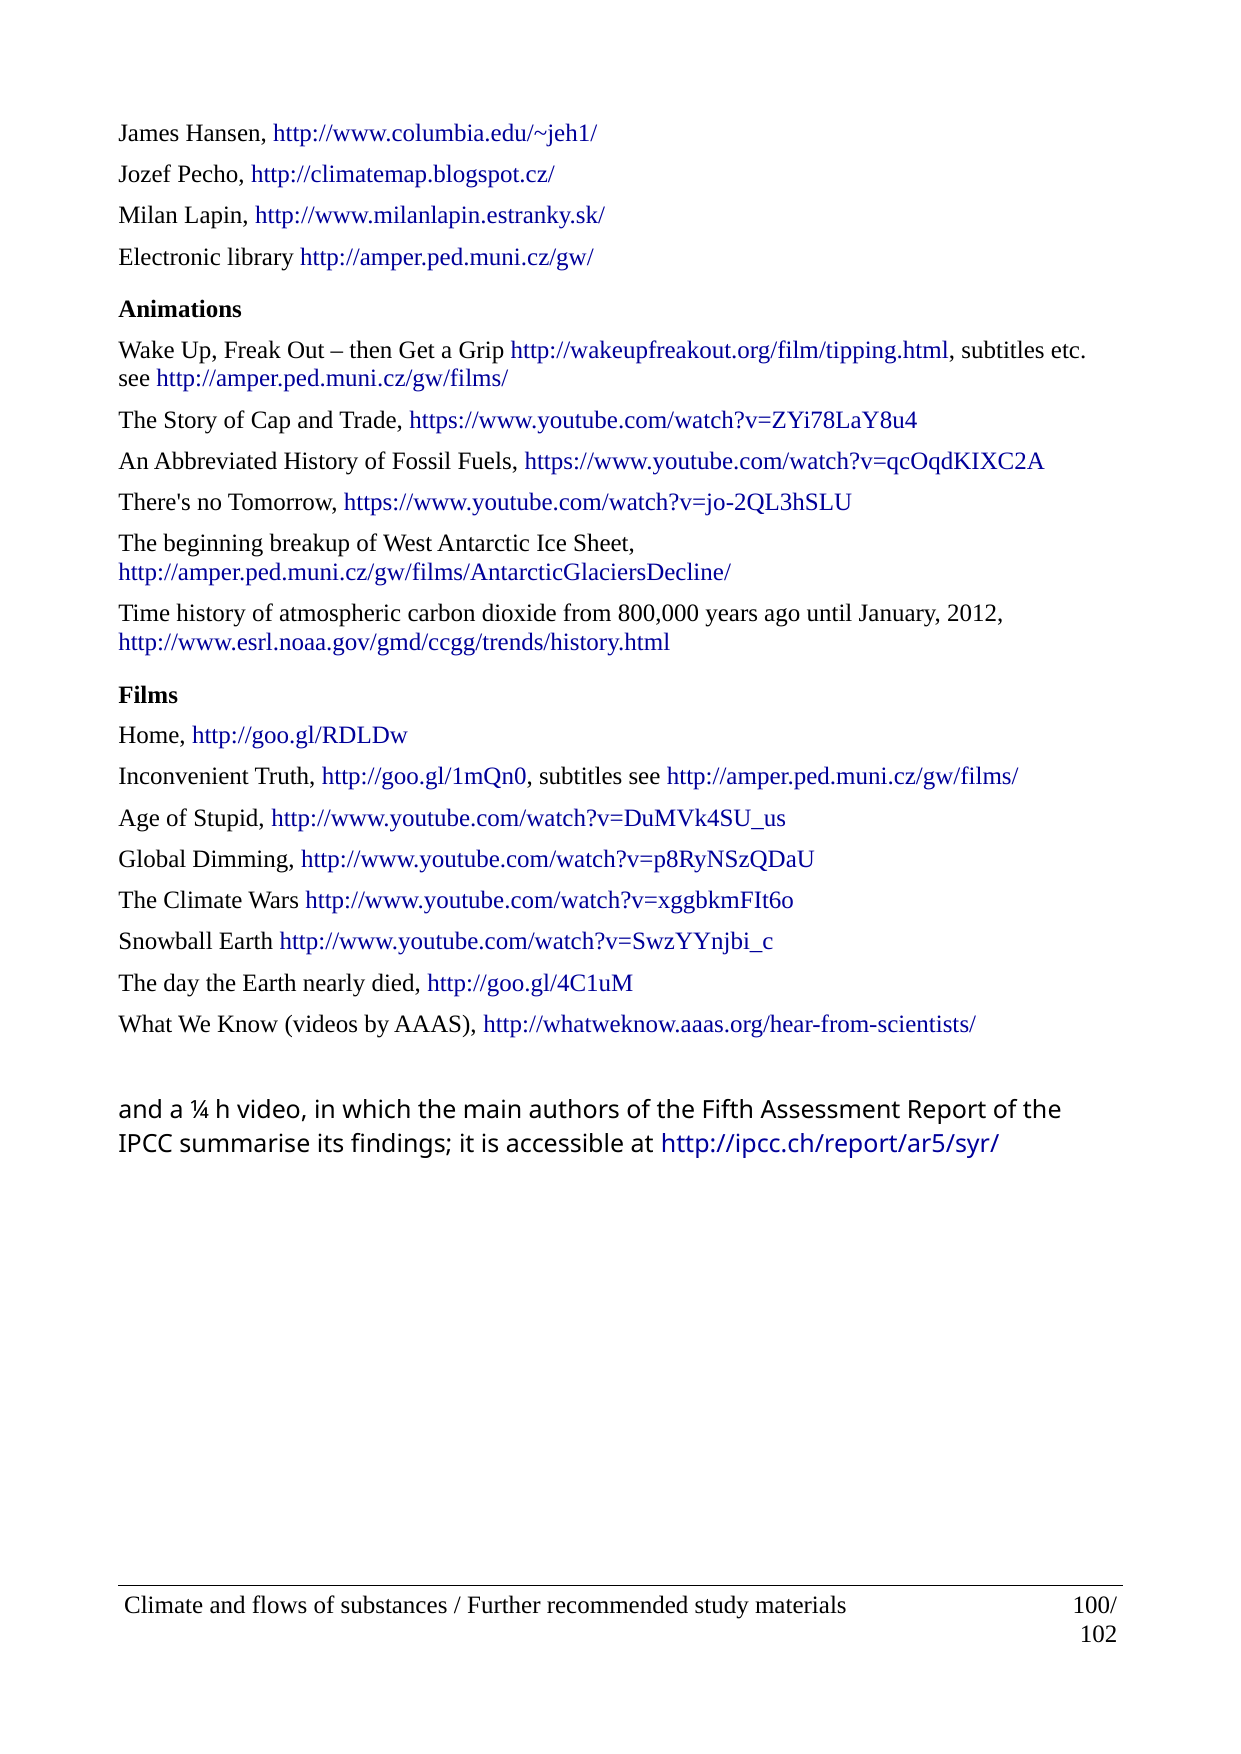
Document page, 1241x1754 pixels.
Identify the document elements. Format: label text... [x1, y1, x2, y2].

text The beginning breakup of West Antarctic Ice Sheet, http://amper.ped.muni.cz/gw/films/AntarcticGlaciersDecline/ [118, 528, 1122, 586]
text An Abbreviated History of Fossil Fuels, https://www.youtube.com/watch?v=qcOqdKIXC2A [118, 446, 1122, 475]
text Animations [118, 294, 1122, 323]
text Inconvenient Truth, http://goo.gl/1mQn0, subtitles see http://amper.ped.muni.cz/gw/films/ [118, 761, 1122, 790]
text Home, http://goo.gl/RDLDw [118, 720, 1122, 749]
text and a ¼ h video, in which the main authors of the Fifth Assessment Report of the IPCC summarise its findings; it is accessible at http://ipcc.ch/report/ar5/syr/ [118, 1091, 1122, 1159]
text Time history of atmospheric carbon dioxide from 800,000 years ago until January, 2012, http://www.esrl.noaa.gov/gmd/ccgg/trends/history.html [118, 598, 1122, 656]
text Jozef Pecho, http://climatemap.blogspot.cz/ [118, 159, 1122, 188]
text What We Know (videos by AAAS), http://whatweknow.aaas.org/hear-from-scientists/ [118, 1009, 1122, 1038]
text The Story of Cap and Trade, https://www.youtube.com/watch?v=ZYi78LaY8u4 [118, 405, 1122, 433]
text Films [118, 680, 1122, 708]
text The day the Earth nearly died, http://goo.gl/4C1uM [118, 968, 1122, 996]
text Snowball Earth http://www.youtube.com/watch?v=SwzYYnjbi_c [118, 926, 1122, 955]
text There's no Tomorrow, https://www.youtube.com/watch?v=jo­‑2QL3hSLU [118, 487, 1122, 516]
text Milan Lapin, http://www.milanlapin.estranky.sk/ [118, 201, 1122, 229]
text Global Dimming, http://www.youtube.com/watch?v=p8RyNSzQDaU [118, 844, 1122, 873]
text James Hansen, http://www.columbia.edu/~jeh1/ [118, 118, 1122, 147]
text Electronic library http://amper.ped.muni.cz/gw/ [118, 242, 1122, 271]
text Wake Up, Freak Out – then Get a⁠ Grip http://wakeupfreakout.org/film/tipping.html, subtitles etc. see http://amper.ped.muni.cz/gw/films/ [118, 335, 1122, 392]
text Age of Stupid, http://www.youtube.com/watch?v=DuMVk4SU_us [118, 803, 1122, 831]
text The Climate Wars http://www.youtube.com/watch?v=xggbkmFIt6o [118, 885, 1122, 914]
